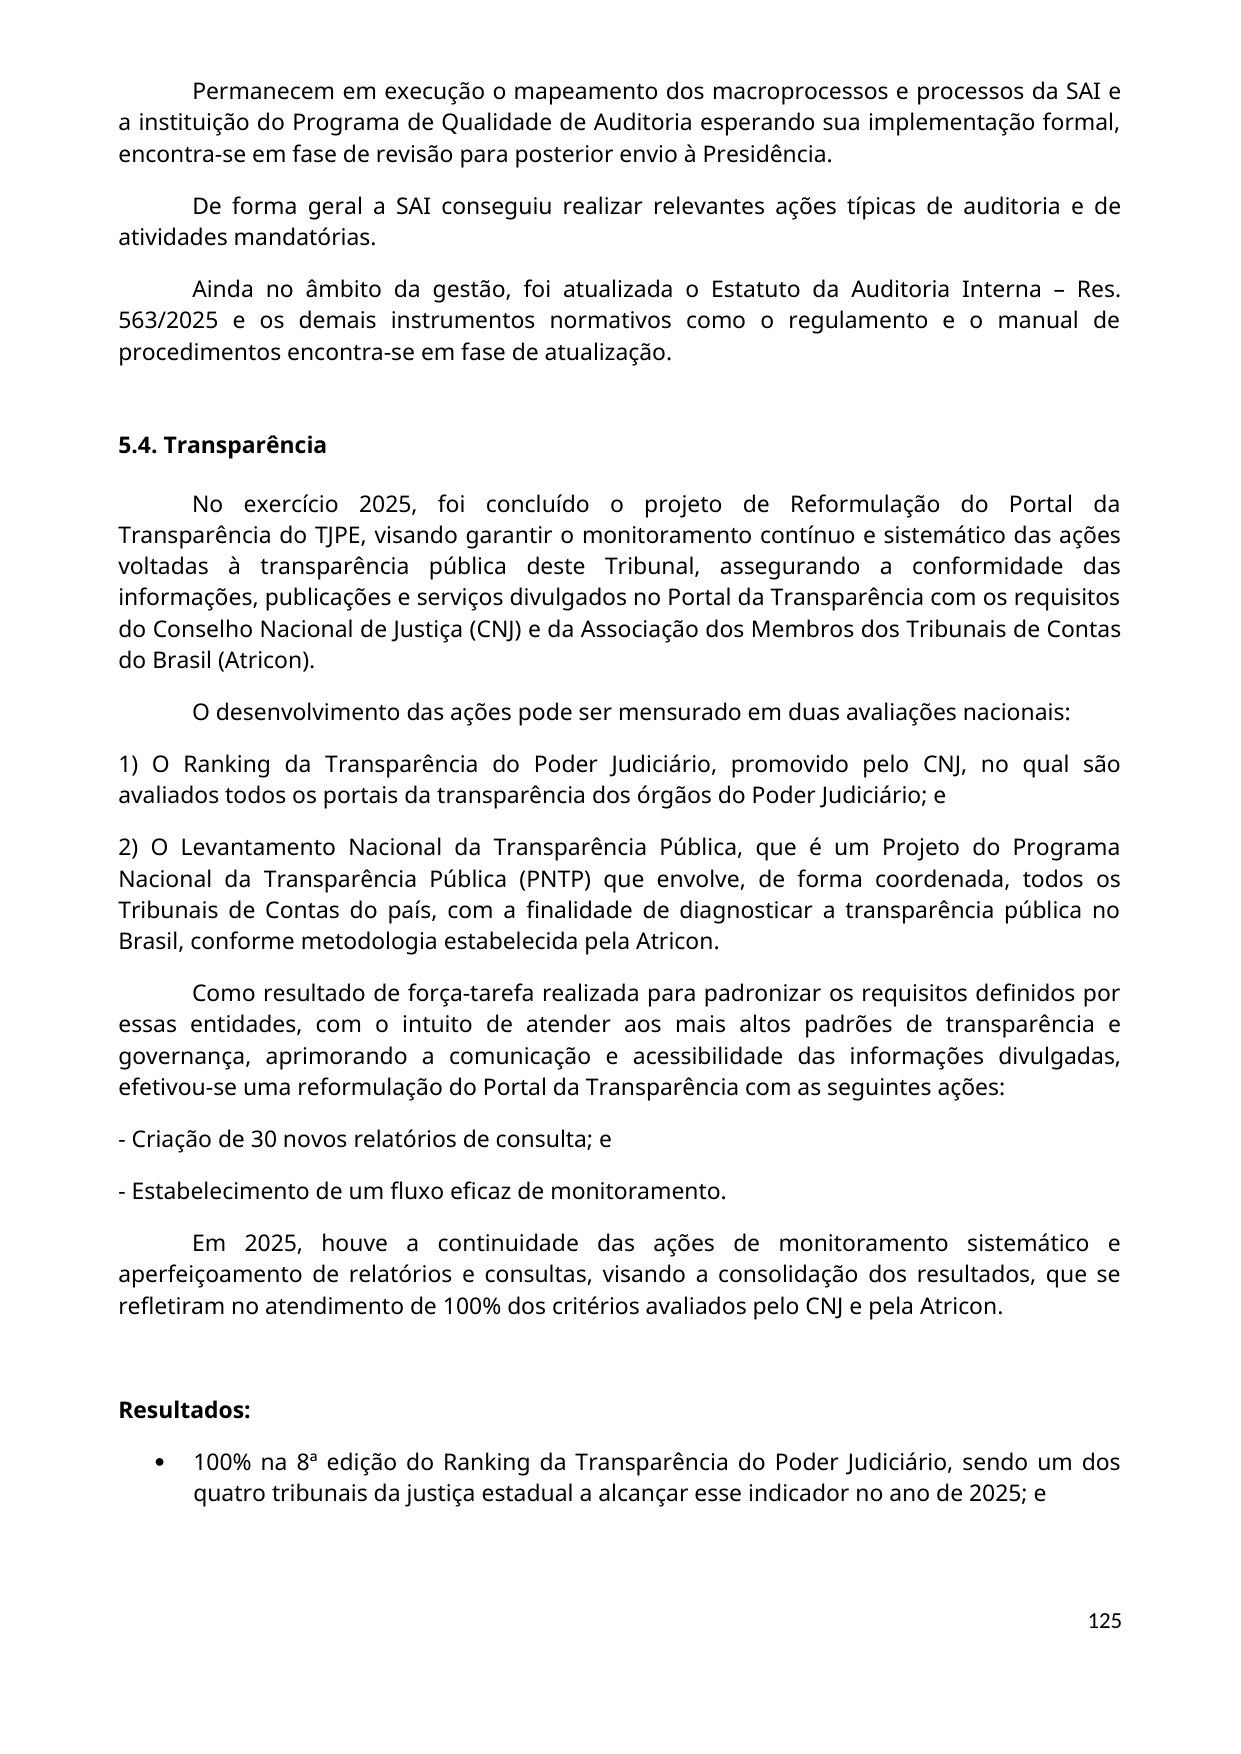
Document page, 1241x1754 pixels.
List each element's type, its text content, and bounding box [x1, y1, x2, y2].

text Resultados: [118, 1394, 1122, 1425]
text Como resultado de força-tarefa realizada para padronizar os requisitos definidos por essas entidades, com o intuito de atender aos mais altos padrões de transparência e governança, aprimorando a comunicação e acessibilidade das informações divulgadas, efetivou-se uma reformulação do Portal da Transparência com as seguintes ações: [118, 977, 1122, 1102]
text O desenvolvimento das ações pode ser mensurado em duas avaliações nacionais: [118, 696, 1122, 727]
text No exercício 2025, foi concluído o projeto de Reformulação do Portal da Transparência do TJPE, visando garantir o monitoramento contínuo e sistemático das ações voltadas à transparência pública deste Tribunal, assegurando a conformidade das informações, publicações e serviços divulgados no Portal da Transparência com os requisitos do Conselho Nacional de Justiça (CNJ) e da Associação dos Membros dos Tribunais de Contas do Brasil (Atricon). [118, 487, 1122, 675]
text - Criação de 30 novos relatórios de consulta; e [118, 1123, 1122, 1154]
text Ainda no âmbito da gestão, foi atualizada o Estatuto da Auditoria Interna – Res. 563/2025 e os demais instrumentos normativos como o regulamento e o manual de procedimentos encontra-se em fase de atualização. [118, 273, 1122, 367]
text Permanecem em execução o mapeamento dos macroprocessos e processos da SAI e a instituição do Programa de Qualidade de Auditoria esperando sua implementação formal, encontra-se em fase de revisão para posterior envio à Presidência. [118, 75, 1122, 169]
text 1) O Ranking da Transparência do Poder Judiciário, promovido pelo CNJ, no qual são avaliados todos os portais da transparência dos órgãos do Poder Judiciário; e [118, 748, 1122, 810]
list 100% na 8ª edição do Ranking da Transparência do Poder Judiciário, sendo um dos quatro tribunais da justiça estadual a alcançar esse indicador no ano de 2025; e [156, 1446, 1122, 1508]
subtitle 5.4. Transparência [118, 429, 1122, 460]
text 2) O Levantamento Nacional da Transparência Pública, que é um Projeto do Programa Nacional da Transparência Pública (PNTP) que envolve, de forma coordenada, todos os Tribunais de Contas do país, com a finalidade de diagnosticar a transparência pública no Brasil, conforme metodologia estabelecida pela Atricon. [118, 831, 1122, 956]
text Em 2025, houve a continuidade das ações de monitoramento sistemático e aperfeiçoamento de relatórios e consultas, visando a consolidação dos resultados, que se refletiram no atendimento de 100% dos critérios avaliados pelo CNJ e pela Atricon. [118, 1227, 1122, 1321]
text De forma geral a SAI conseguiu realizar relevantes ações típicas de auditoria e de atividades mandatórias. [118, 189, 1122, 252]
text - Estabelecimento de um fluxo eficaz de monitoramento. [118, 1175, 1122, 1206]
